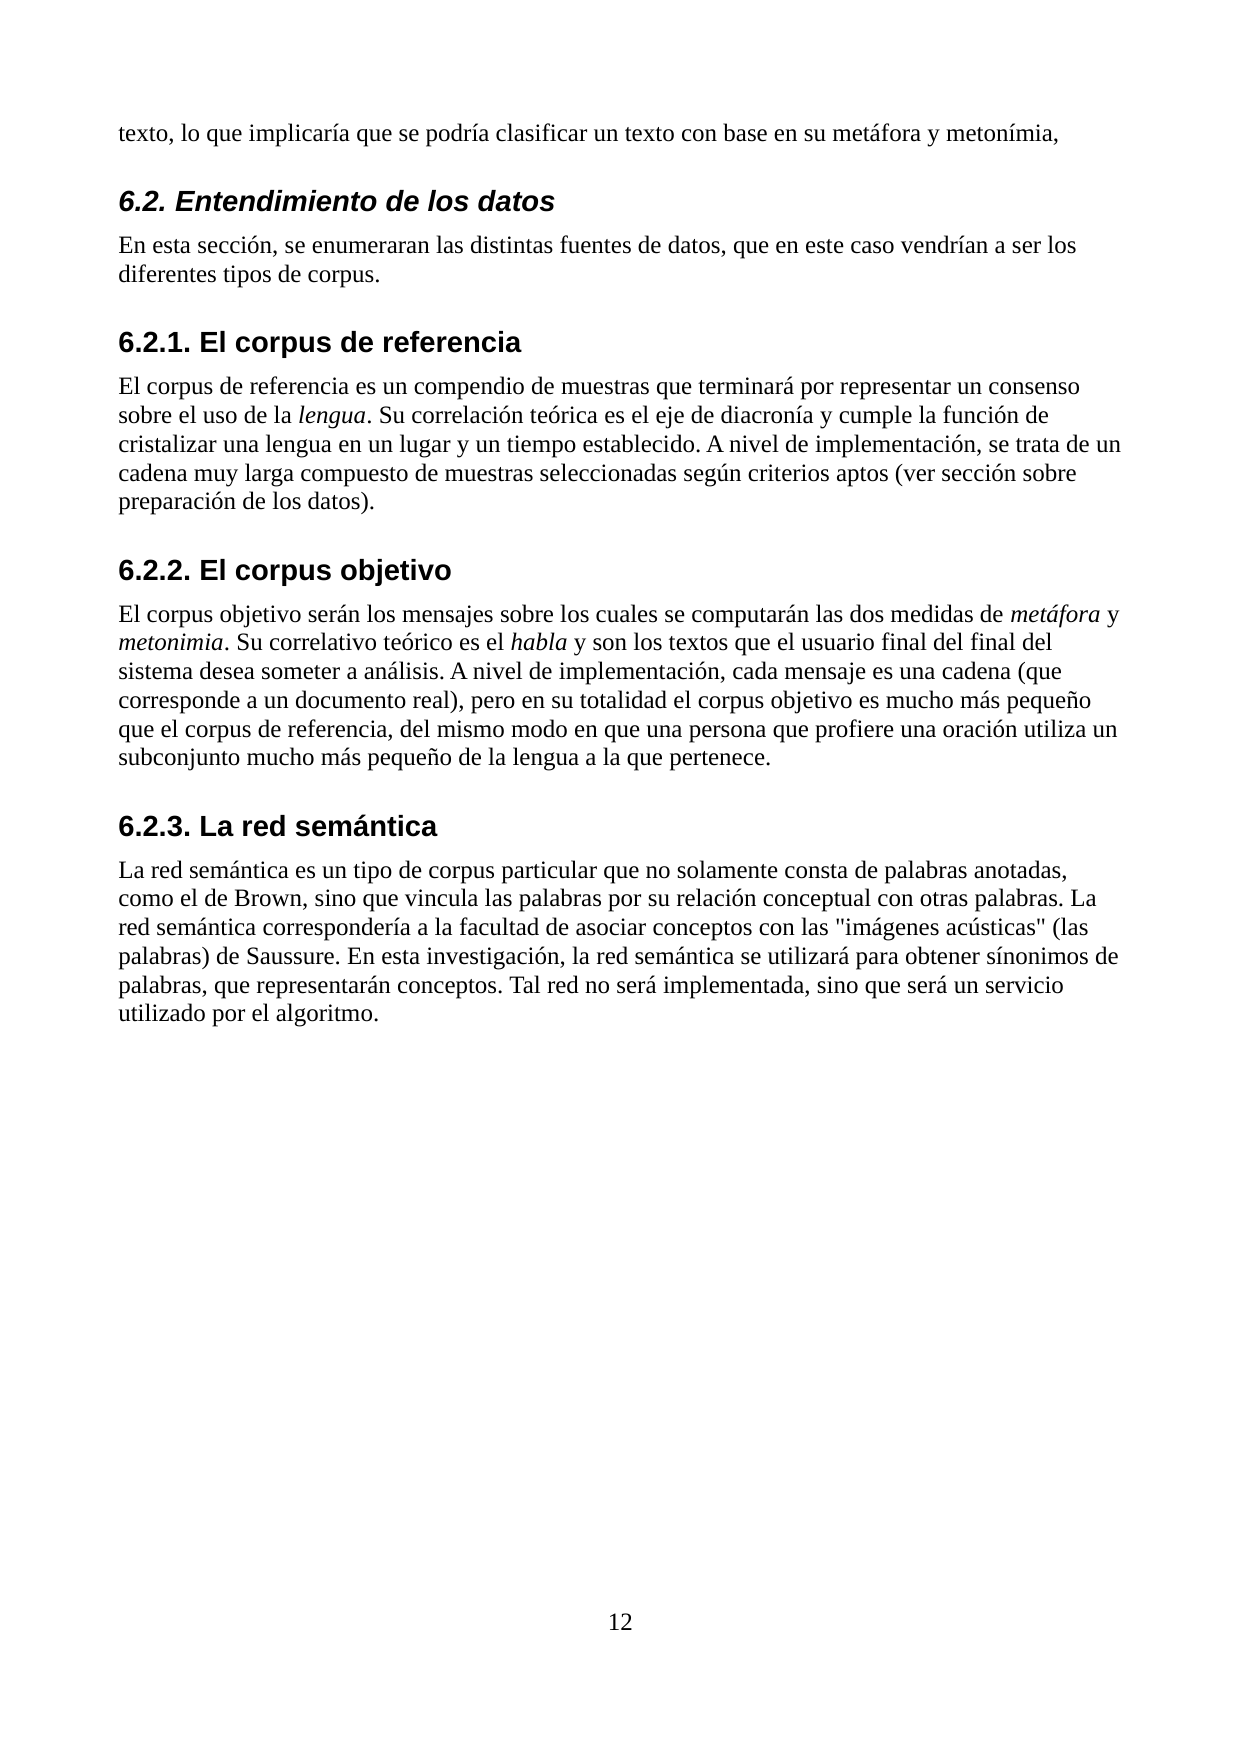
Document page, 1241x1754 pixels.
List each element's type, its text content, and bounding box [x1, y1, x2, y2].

subtitle La red semántica [118, 809, 1122, 842]
text texto, lo que implicaría que se podría clasificar un texto con base en su metáfora y metonímia, [118, 118, 1122, 147]
subtitle El corpus de referencia [118, 325, 1122, 359]
text El corpus objetivo serán los mensajes sobre los cuales se computarán las dos medidas de metáfora y metonimia. Su correlativo teórico es el habla y son los textos que el usuario final del final del sistema desea someter a análisis. A nivel de implementación, cada mensaje es una cadena (que corresponde a un documento real), pero en su totalidad el corpus objetivo es mucho más pequeño que el corpus de referencia, del mismo modo en que una persona que profiere una oración utiliza un subconjunto mucho más pequeño de la lengua a la que pertenece. [118, 599, 1122, 771]
subtitle Entendimiento de los datos [118, 184, 1122, 218]
text El corpus de referencia es un compendio de muestras que terminará por representar un consenso sobre el uso de la lengua. Su correlación teórica es el eje de diacronía y cumple la función de cristalizar una lengua en un lugar y un tiempo establecido. A nivel de implementación, se trata de un cadena muy larga compuesto de muestras seleccionadas según criterios aptos (ver sección sobre preparación de los datos). [118, 371, 1122, 515]
text La red semántica es un tipo de corpus particular que no solamente consta de palabras anotadas, como el de Brown, sino que vincula las palabras por su relación conceptual con otras palabras. La red semántica correspondería a la facultad de asociar conceptos con las "imágenes acústicas" (las palabras) de Saussure. En esta investigación, la red semántica se utilizará para obtener sínonimos de palabras, que representarán conceptos. Tal red no será implementada, sino que será un servicio utilizado por el algoritmo. [118, 855, 1122, 1027]
text En esta sección, se enumeraran las distintas fuentes de datos, que en este caso vendrían a ser los diferentes tipos de corpus. [118, 230, 1122, 288]
subtitle El corpus objetivo [118, 553, 1122, 586]
